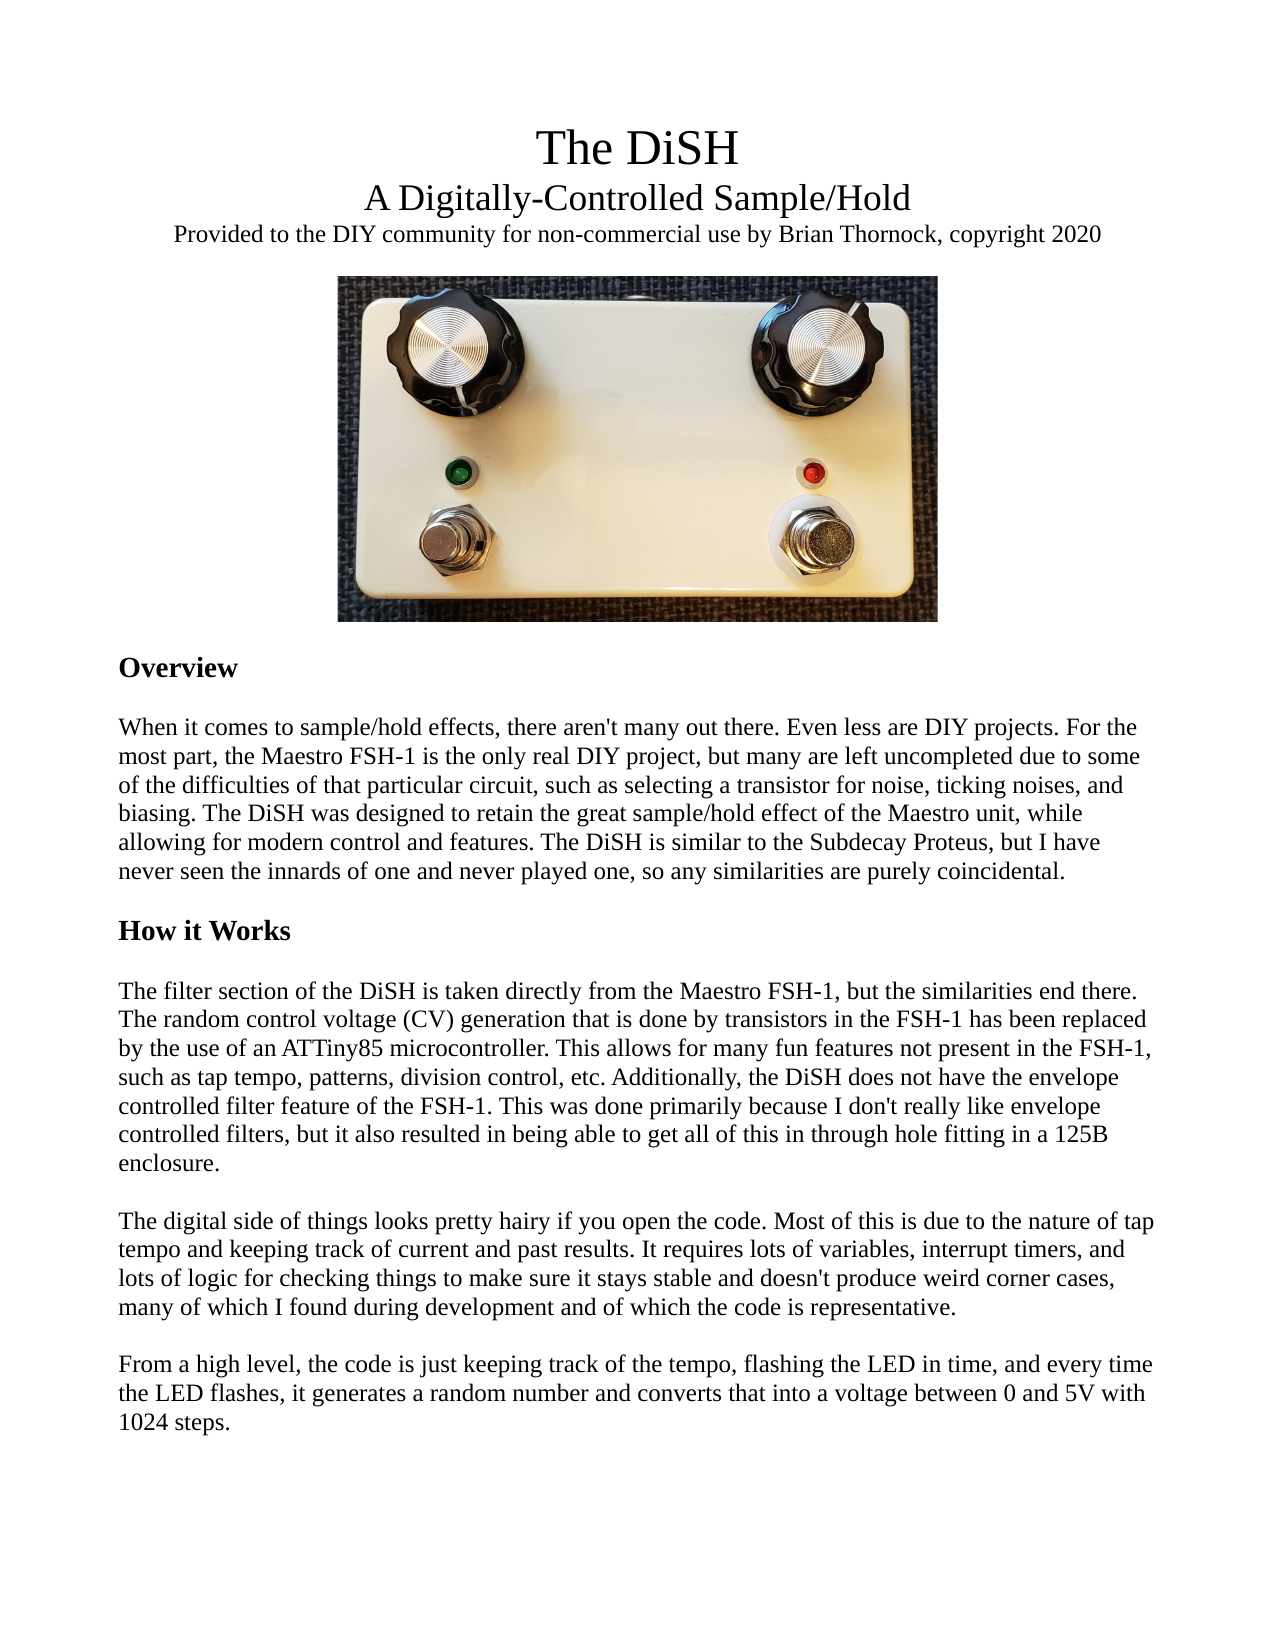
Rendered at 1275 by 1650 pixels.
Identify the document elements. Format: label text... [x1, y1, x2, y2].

text Overview [118, 650, 1157, 683]
text The DiSH [118, 118, 1157, 176]
text From a high level, the code is just keeping track of the tempo, flashing the LED in time, and every time the LED flashes, it generates a random number and converts that into a voltage between 0 and 5V with 1024 steps. [118, 1349, 1157, 1436]
text The filter section of the DiSH is taken directly from the Maestro FSH-1, but the similarities end there. The random control voltage (CV) generation that is done by transistors in the FSH-1 has been replaced by the use of an ATTiny85 microcontroller. This allows for many fun features not present in the FSH-1, such as tap tempo, patterns, division control, etc. Additionally, the DiSH does not have the envelope controlled filter feature of the FSH-1. This was done primarily because I don't really like envelope controlled filters, but it also resulted in being able to get all of this in through hole fitting in a 125B enclosure. [118, 976, 1157, 1177]
text How it Works [118, 913, 1157, 947]
text When it comes to sample/hold effects, there aren't many out there. Even less are DIY projects. For the most part, the Maestro FSH-1 is the only real DIY project, but many are left uncompleted due to some of the difficulties of that particular circuit, such as selecting a transistor for noise, ticking noises, and biasing. The DiSH was designed to retain the great sample/hold effect of the Maestro unit, while allowing for modern control and features. The DiSH is similar to the Subdecay Proteus, but I have never seen the innards of one and never played one, so any similarities are purely coincidental. [118, 712, 1157, 885]
text Provided to the DIY community for non-commercial use by Brian Thornock, copyright 2020 [118, 219, 1157, 247]
picture [337, 276, 938, 622]
text A Digitally-Controlled Sample/Hold [118, 176, 1157, 219]
text The digital side of things looks pretty hairy if you open the code. Most of this is due to the nature of tap tempo and keeping track of current and past results. It requires lots of variables, interrupt timers, and lots of logic for checking things to make sure it stays stable and doesn't produce weird corner cases, many of which I found during development and of which the code is representative. [118, 1206, 1157, 1321]
